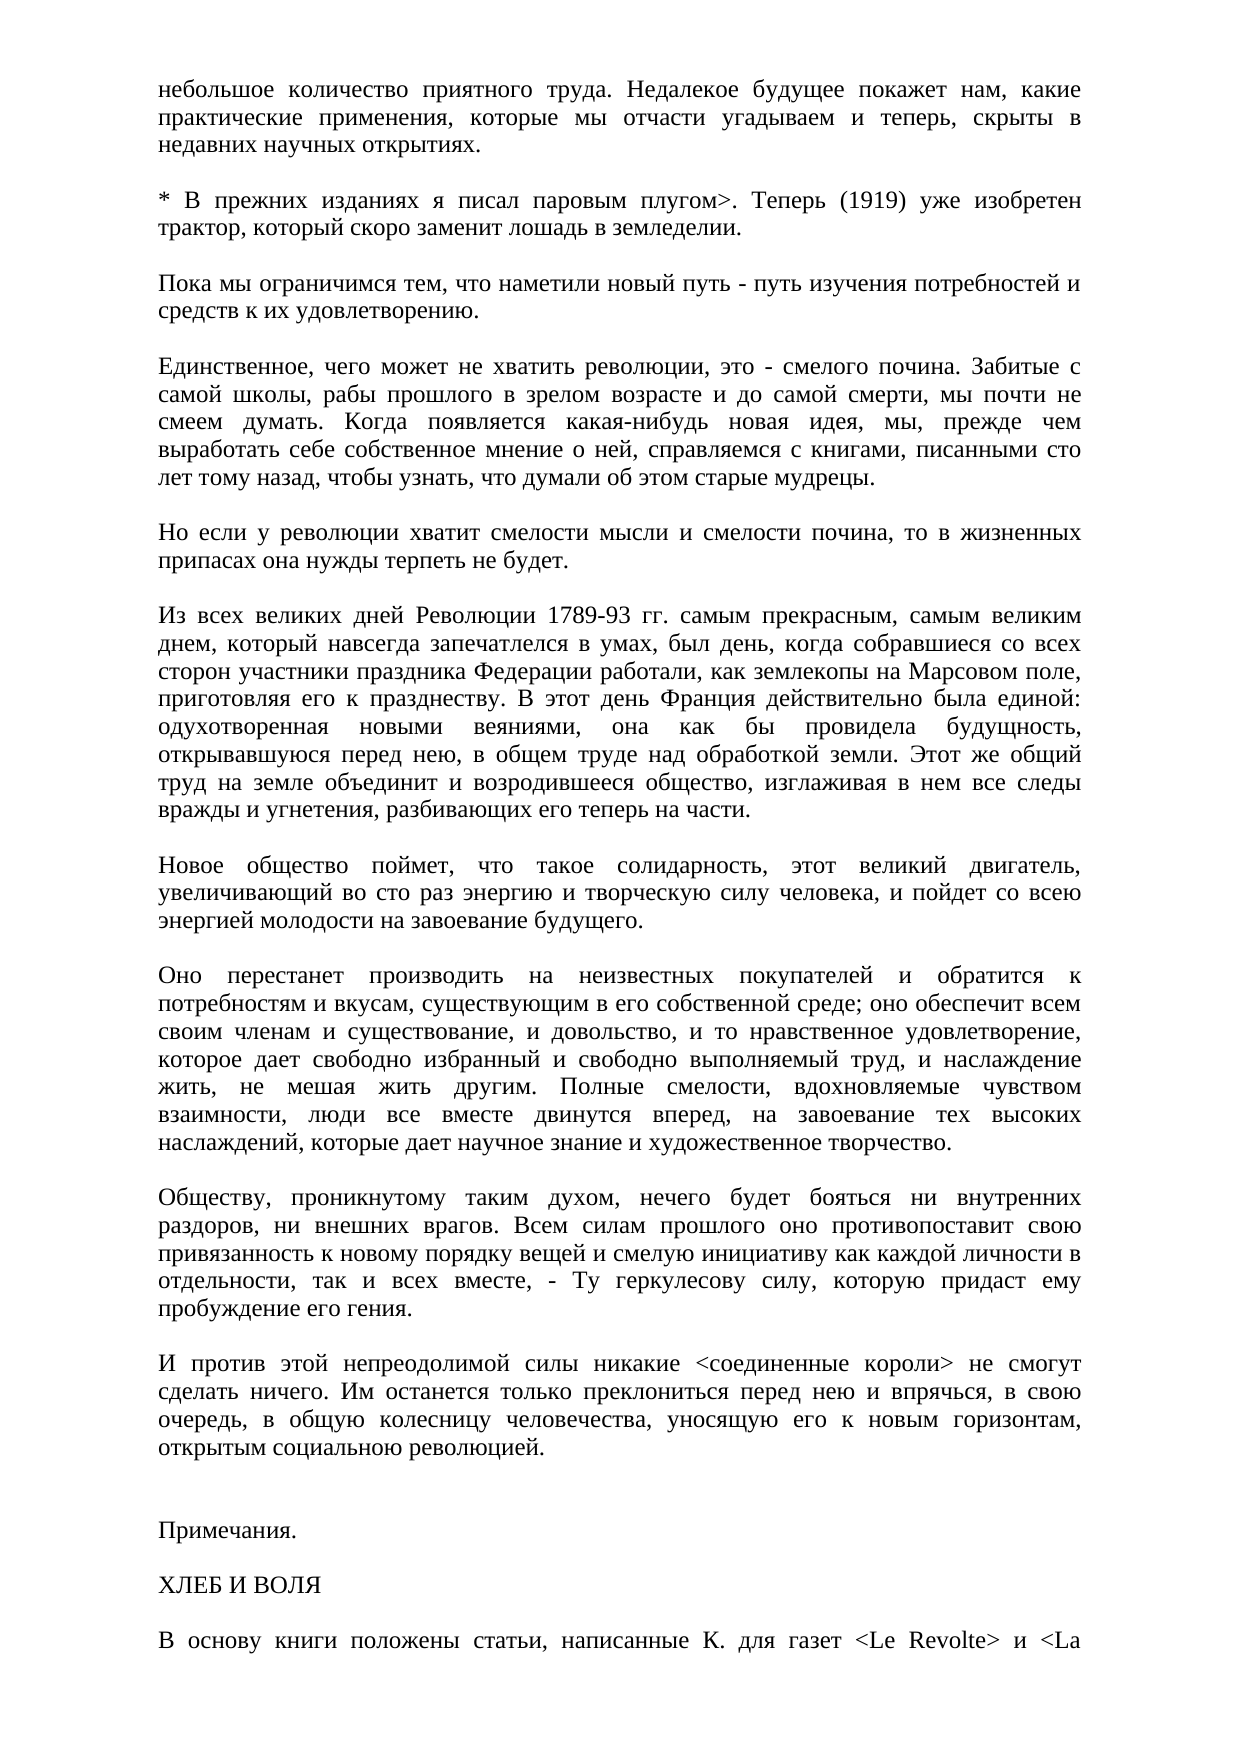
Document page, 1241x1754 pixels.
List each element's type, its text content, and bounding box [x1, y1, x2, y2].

text В основу книги положены статьи, написанные К. для газет <Le Revolte> и <La [158, 1627, 1082, 1654]
text ХЛЕБ И ВОЛЯ [158, 1571, 1082, 1599]
text * В прежних изданиях я писал паровым плугом>. Теперь (1919) уже изобретен трактор, который скоро заменит лошадь в земледелии. [158, 186, 1082, 241]
text Единственное, чего может не хватить революции, это - смелого почина. Забитые с самой школы, рабы прошлого в зрелом возрасте и до самой смерти, мы почти не смеем думать. Когда появляется какая-нибудь новая идея, мы, прежде чем выработать себе собственное мнение о ней, справляемся с книгами, писанными сто лет тому назад, чтобы узнать, что думали об этом старые мудрецы. [158, 352, 1082, 491]
text Но если у революции хватит смелости мысли и смелости почина, то в жизненных припасах она нужды терпеть не будет. [158, 518, 1082, 574]
text Пока мы ограничимся тем, что наметили новый путь - путь изучения потребностей и средств к их удовлетворению. [158, 269, 1082, 324]
text Из всех великих дней Революции 1789-93 гг. самым прекрасным, самым великим днем, который навсегда запечатлелся в умах, был день, когда собравшиеся со всех сторон участники праздника Федерации работали, как землекопы на Марсовом поле, приготовляя его к празднеству. В этот день Франция действительно была единой: одухотворенная новыми веяниями, она как бы провидела будущность, открывавшуюся перед нею, в общем труде над обработкой земли. Этот же общий труд на земле объединит и возродившееся общество, изглаживая в нем все следы вражды и угнетения, разбивающих его теперь на части. [158, 601, 1082, 823]
text Примечания. [158, 1516, 1082, 1543]
text небольшое количество приятного труда. Недалекое будущее покажет нам, какие практические применения, которые мы отчасти угадываем и теперь, скрыты в недавних научных открытиях. [158, 75, 1082, 158]
text Обществу, проникнутому таким духом, нечего будет бояться ни внутренних раздоров, ни внешних врагов. Всем силам прошлого оно противопоставит свою привязанность к новому порядку вещей и смелую инициативу как каждой личности в отдельности, так и всех вместе, - Ту геркулесову силу, которую придаст ему пробуждение его гения. [158, 1183, 1082, 1322]
text Оно перестанет производить на неизвестных покупателей и обратится к потребностям и вкусам, существующим в его собственной среде; оно обеспечит всем своим членам и существование, и довольство, и то нравственное удовлетворение, которое дает свободно избранный и свободно выполняемый труд, и наслаждение жить, не мешая жить другим. Полные смелости, вдохновляемые чувством взаимности, люди все вместе двинутся вперед, на завоевание тех высоких наслаждений, которые дает научное знание и художественное творчество. [158, 962, 1082, 1156]
text И против этой непреодолимой силы никакие <соединенные короли> не смогут сделать ничего. Им останется только преклониться перед нею и впрячься, в свою очередь, в общую колесницу человечества, уносящую его к новым горизонтам, открытым социальною революцией. [158, 1349, 1082, 1460]
text Новое общество поймет, что такое солидарность, этот великий двигатель, увеличивающий во сто раз энергию и творческую силу человека, и пойдет со всею энергией молодости на завоевание будущего. [158, 851, 1082, 934]
